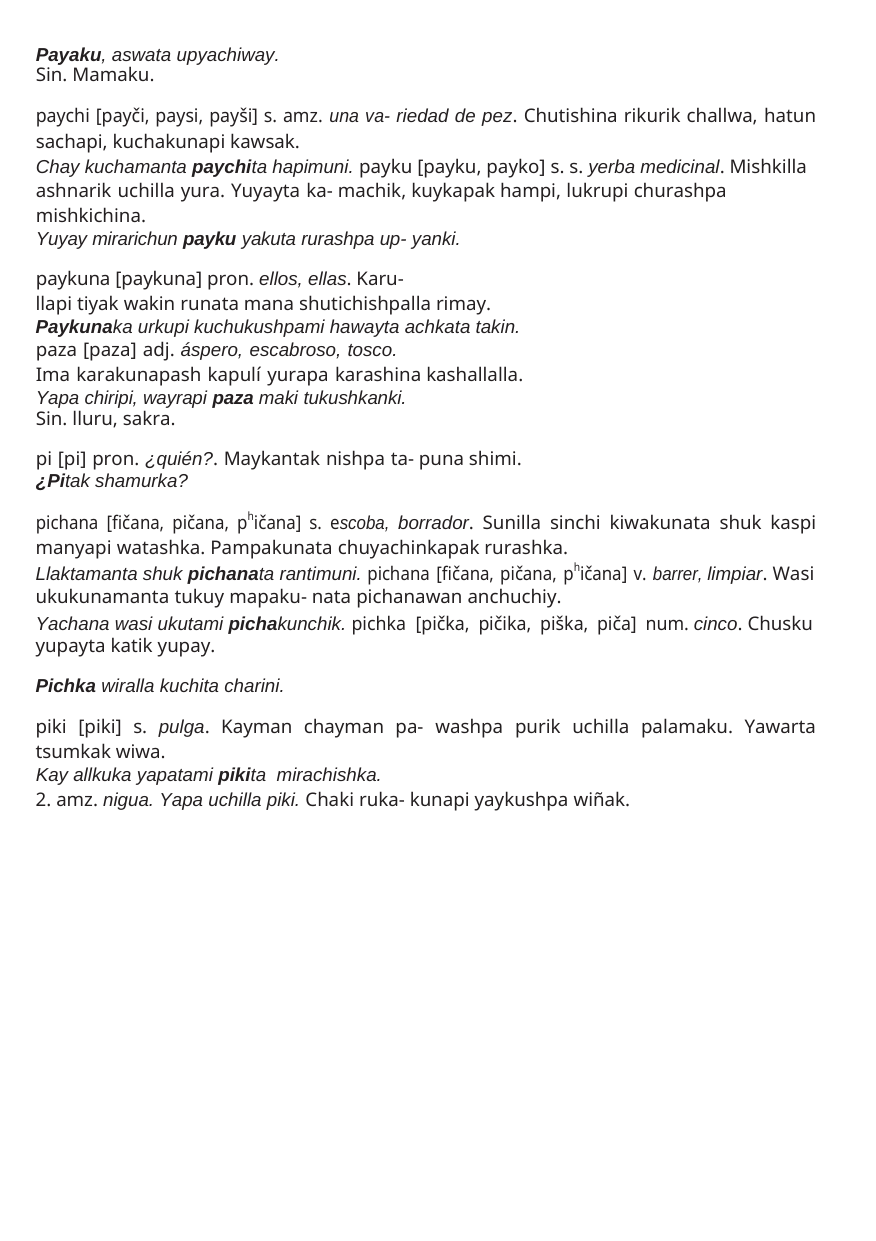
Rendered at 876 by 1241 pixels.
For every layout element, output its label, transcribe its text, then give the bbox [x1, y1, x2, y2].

text Pichka wiralla kuchita charini. [35, 676, 856, 696]
text Payaku, aswata upyachiway. [36, 44, 856, 65]
text llapi tiyak wakin runata mana shutichishpalla rimay. [35, 290, 856, 316]
text pichana [fičana, pičana, phičana] s. escoba, borrador. Sunilla sinchi kiwakunata shuk kaspi manyapi watashka. Pampakunata chuyachinkapak rurashka. [35, 508, 816, 560]
text Kay allkuka yapatami pikita mirachishka. [36, 764, 856, 786]
text Ima karakunapash kapulí yurapa karashina kashallalla. [36, 361, 856, 387]
text Yapa chiripi, wayrapi paza maki tukushkanki. [36, 387, 856, 408]
text 2. amz. nigua. Yapa uchilla piki. Chaki ruka- kunapi yaykushpa wiñak. [35, 786, 856, 811]
text piki [piki] s. pulga. Kayman chayman pa- washpa purik uchilla palamaku. Yawarta tsumkak wiwa. [35, 713, 816, 764]
text paza [paza] adj. áspero, escabroso, tosco. [36, 338, 856, 361]
text Sin. Mamaku. [36, 66, 856, 86]
text Llaktamanta shuk pichanata rantimuni. pichana [fičana, pičana, phičana] v. barrer, limpiar. Wasi ukukunamanta tukuy mapaku- nata pichanawan anchuchiy. [35, 560, 840, 609]
text Paykunaka urkupi kuchukushpami hawayta achkata takin. [35, 316, 816, 337]
text paykuna [paykuna] pron. ellos, ellas. Karu- [36, 267, 856, 290]
text Yuyay mirarichun payku yakuta rurashpa up- yanki. [36, 228, 816, 250]
text Yachana wasi ukutami pichakunchik. pichka [pička, pičika, piška, piča] num. cinco. Chusku yupayta katik yupay. [35, 611, 817, 658]
text Chay kuchamanta paychita hapimuni. payku [payku, payko] s. s. yerba medicinal. Mishkilla ashnarik uchilla yura. Yuyayta ka- machik, kuykapak hampi, lukrupi churashpa mishkichina. [36, 154, 817, 228]
text Sin. lluru, sakra. [36, 409, 856, 429]
text ¿Pitak shamurka? [36, 471, 856, 492]
text paychi [payči, paysi, payši] s. amz. una va- riedad de pez. Chutishina rikurik challwa, hatun sachapi, kuchakunapi kawsak. [36, 103, 816, 154]
text pi [pi] pron. ¿quién?. Maykantak nishpa ta- puna shimi. [36, 446, 840, 470]
